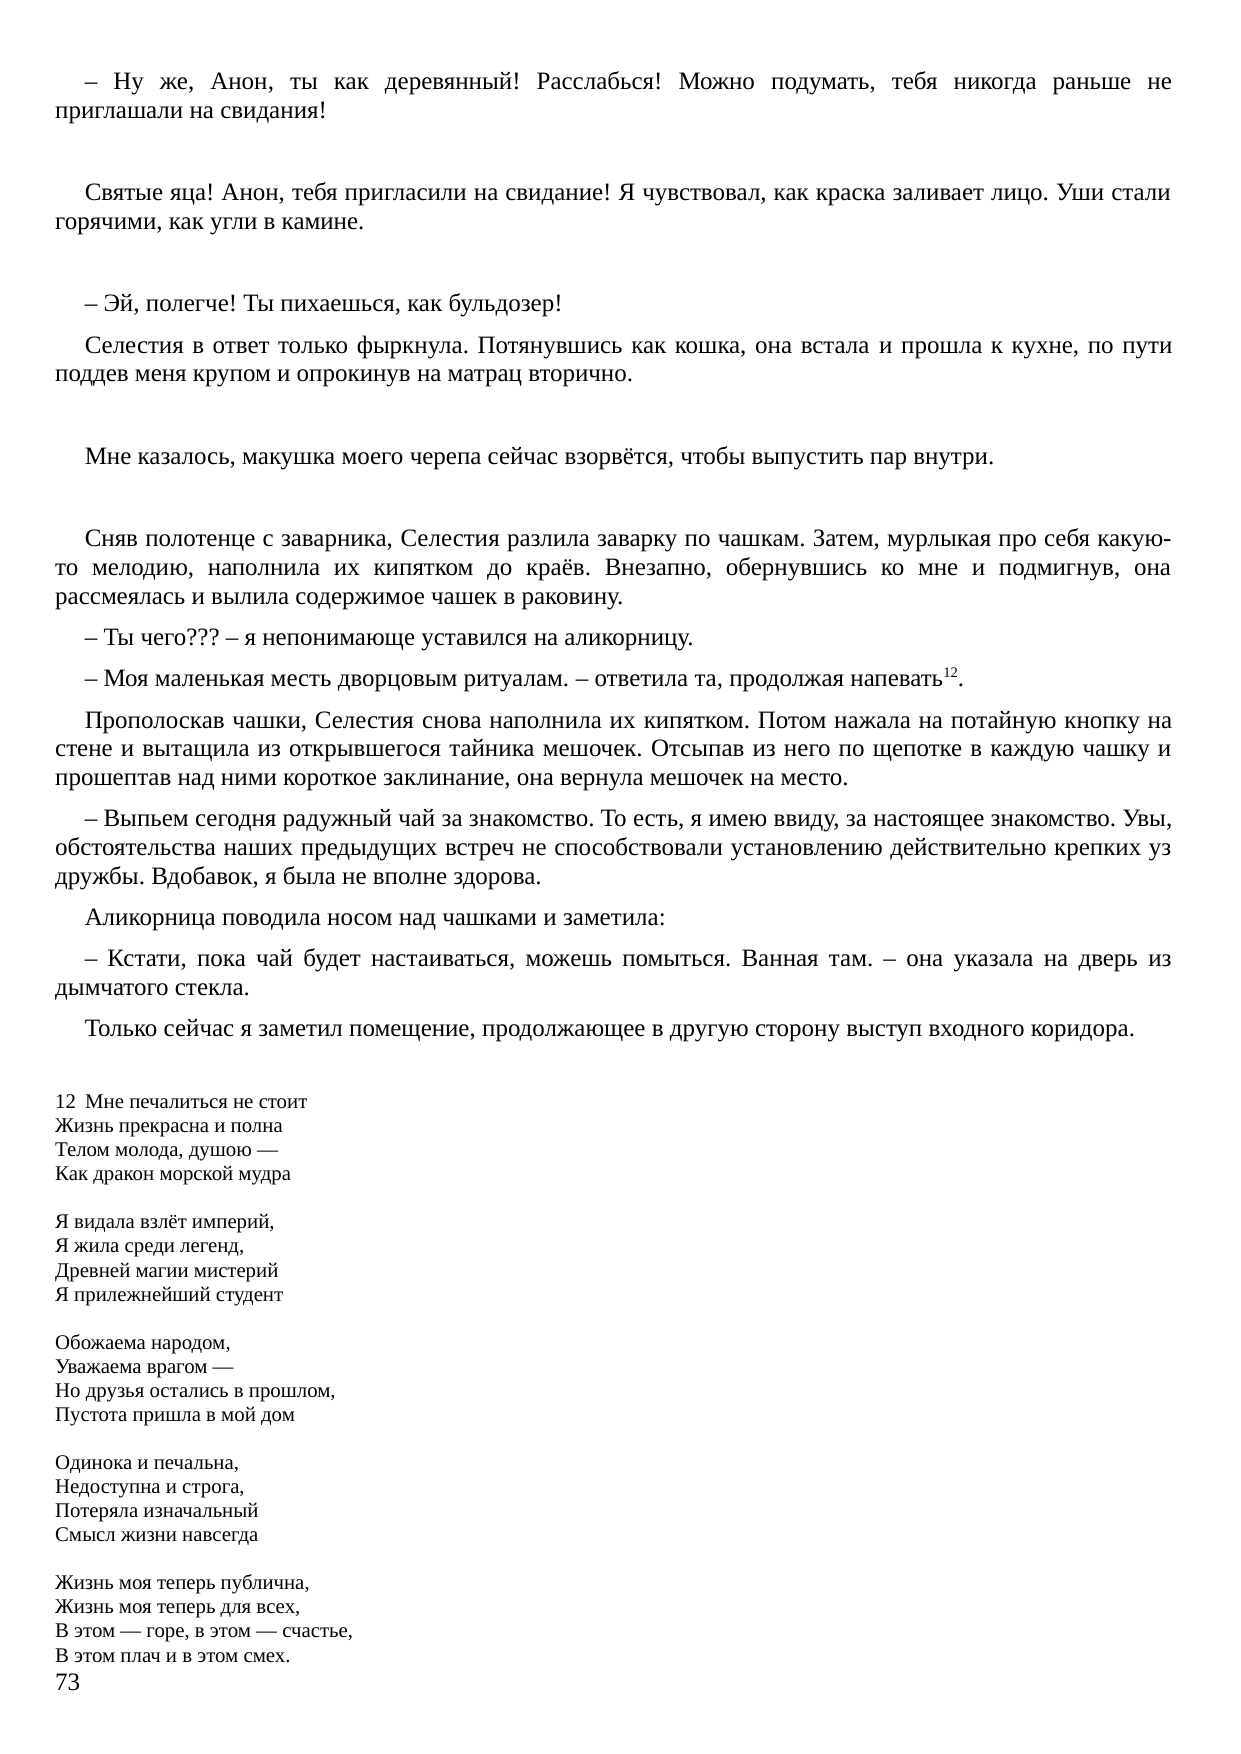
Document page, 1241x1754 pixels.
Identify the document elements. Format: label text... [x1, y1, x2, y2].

text Мне печалиться не стоит [55, 1089, 1173, 1113]
text Аликорница поводила носом над чашками и заметила: [55, 902, 1173, 931]
text Жизнь моя теперь публична, [55, 1570, 1173, 1594]
text Одинока и печальна, [55, 1450, 1173, 1474]
text Сняв полотенце с заварника, Селестия разлила заварку по чашкам. Затем, мурлыкая про себя какую-то мелодию, наполнила их кипятком до краёв. Внезапно, обернувшись ко мне и подмигнув, она рассмеялась и вылила содержимое чашек в раковину. [55, 523, 1173, 610]
text – Эй, полегче! Ты пихаешься, как бульдозер! [55, 288, 1173, 317]
text Жизнь моя теперь для всех, [55, 1594, 1173, 1618]
text Селестия в ответ только фыркнула. Потянувшись как кошка, она встала и прошла к кухне, по пути поддев меня крупом и опрокинув на матрац вторично. [55, 330, 1173, 387]
text Смысл жизни навсегда [55, 1522, 1173, 1546]
text Пустота пришла в мой дом [55, 1402, 1173, 1426]
text – Моя маленькая месть дворцовым ритуалам. – ответила та, продолжая напевать. [55, 663, 1173, 692]
text Но друзья остались в прошлом, [55, 1378, 1173, 1402]
text Мне казалось, макушка моего черепа сейчас взорвётся, чтобы выпустить пар внутри. [55, 441, 1173, 470]
text Я прилежнейший студент [55, 1282, 1173, 1306]
text Только сейчас я заметил помещение, продолжающее в другую сторону выступ входного коридора. [55, 1013, 1173, 1042]
text Святые яца! Анон, тебя пригласили на свидание! Я чувствовал, как краска заливает лицо. Уши стали горячими, как угли в камине. [55, 177, 1173, 235]
text Прополоскав чашки, Селестия снова наполнила их кипятком. Потом нажала на потайную кнопку на стене и вытащила из открывшегося тайника мешочек. Отсыпав из него по щепотке в каждую чашку и прошептав над ними короткое заклинание, она вернула мешочек на место. [55, 705, 1173, 791]
text Уважаема врагом — [55, 1354, 1173, 1378]
text Я жила среди легенд, [55, 1233, 1173, 1257]
text – Ну же, Анон, ты как деревянный! Расслабься! Можно подумать, тебя никогда раньше не приглашали на свидания! [55, 66, 1173, 123]
text Как дракон морской мудра [55, 1161, 1173, 1185]
text В этом плач и в этом смех. [55, 1642, 1173, 1667]
text – Ты чего??? – я непонимающе уставился на аликорницу. [55, 622, 1173, 651]
text Телом молода, душою — [55, 1137, 1173, 1161]
text – Выпьем сегодня радужный чай за знакомство. То есть, я имею ввиду, за настоящее знакомство. Увы, обстоятельства наших предыдущих встреч не способствовали установлению действительно крепких уз дружбы. Вдобавок, я была не вполне здорова. [55, 803, 1173, 890]
text Жизнь прекрасна и полна [55, 1113, 1173, 1137]
text В этом — горе, в этом — счастье, [55, 1618, 1173, 1642]
text – Кстати, пока чай будет настаиваться, можешь помыться. Ванная там. – она указала на дверь из дымчатого стекла. [55, 943, 1173, 1001]
text Древней магии мистерий [55, 1257, 1173, 1282]
text Потеряла изначальный [55, 1498, 1173, 1522]
text Обожаема народом, [55, 1330, 1173, 1354]
text Недоступна и строга, [55, 1474, 1173, 1498]
text Я видала взлёт империй, [55, 1209, 1173, 1233]
